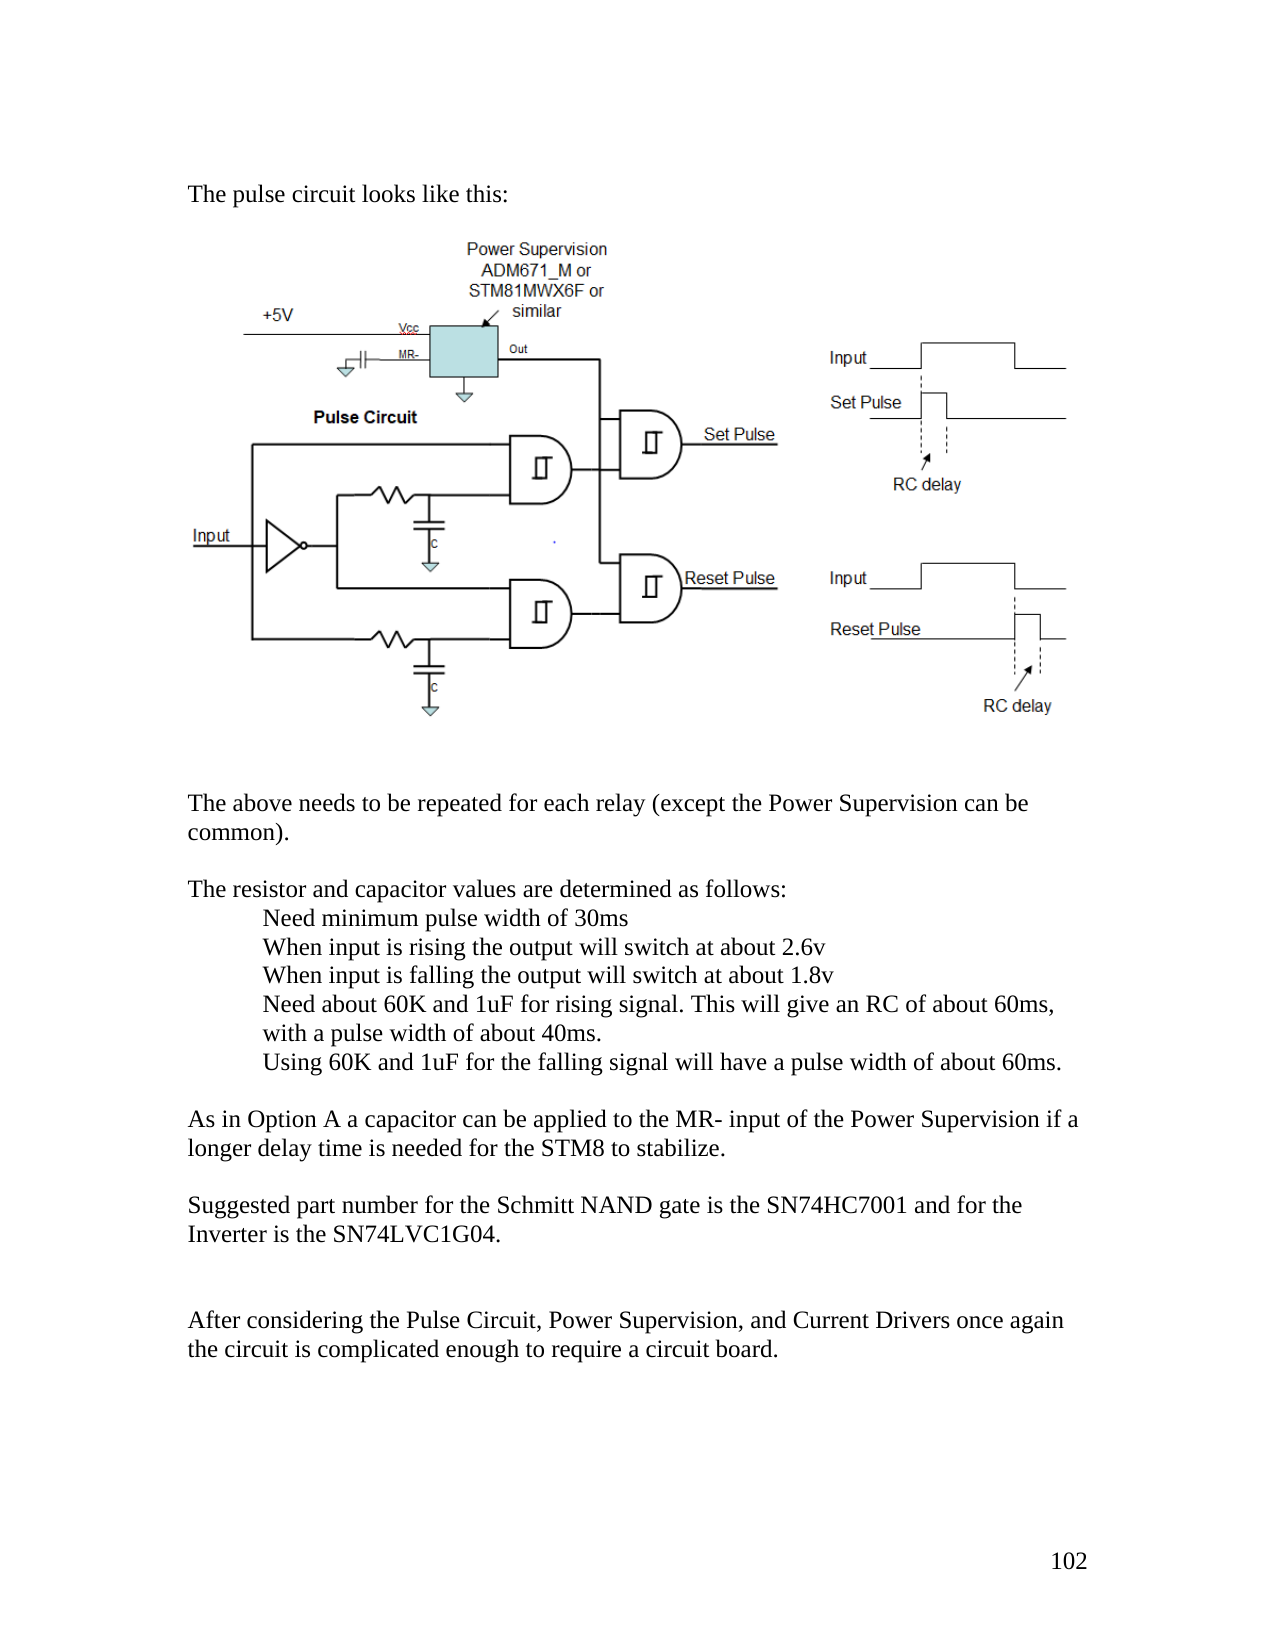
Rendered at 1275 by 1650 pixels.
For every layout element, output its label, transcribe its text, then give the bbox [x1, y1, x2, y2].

text As in Option A a capacitor can be applied to the MR- input of the Power Supervision if a longer delay time is needed for the STM8 to stabilize. [187, 1104, 1087, 1162]
text The above needs to be repeated for each relay (except the Power Supervision can be common). [187, 788, 1087, 845]
text Suggested part number for the Schmitt NAND gate is the SN74HC7001 and for the Inverter is the SN74LVC1G04. [187, 1190, 1087, 1248]
text When input is falling the output will switch at about 1.8v [262, 960, 1087, 989]
text Using 60K and 1uF for the falling signal will have a pulse width of about 60ms. [262, 1047, 1087, 1075]
text After considering the Pulse Circuit, Power Supervision, and Current Drivers once again the circuit is complicated enough to require a circuit board. [187, 1305, 1087, 1363]
picture [187, 236, 1077, 731]
text Need minimum pulse width of 30ms [262, 903, 1087, 932]
text When input is rising the output will switch at about 2.6v [262, 932, 1087, 960]
text The resistor and capacitor values are determined as follows: [187, 874, 1087, 903]
text The pulse circuit looks like this: [187, 179, 1087, 207]
text Need about 60K and 1uF for rising signal. This will give an RC of about 60ms, with a pulse width of about 40ms. [262, 989, 1087, 1047]
